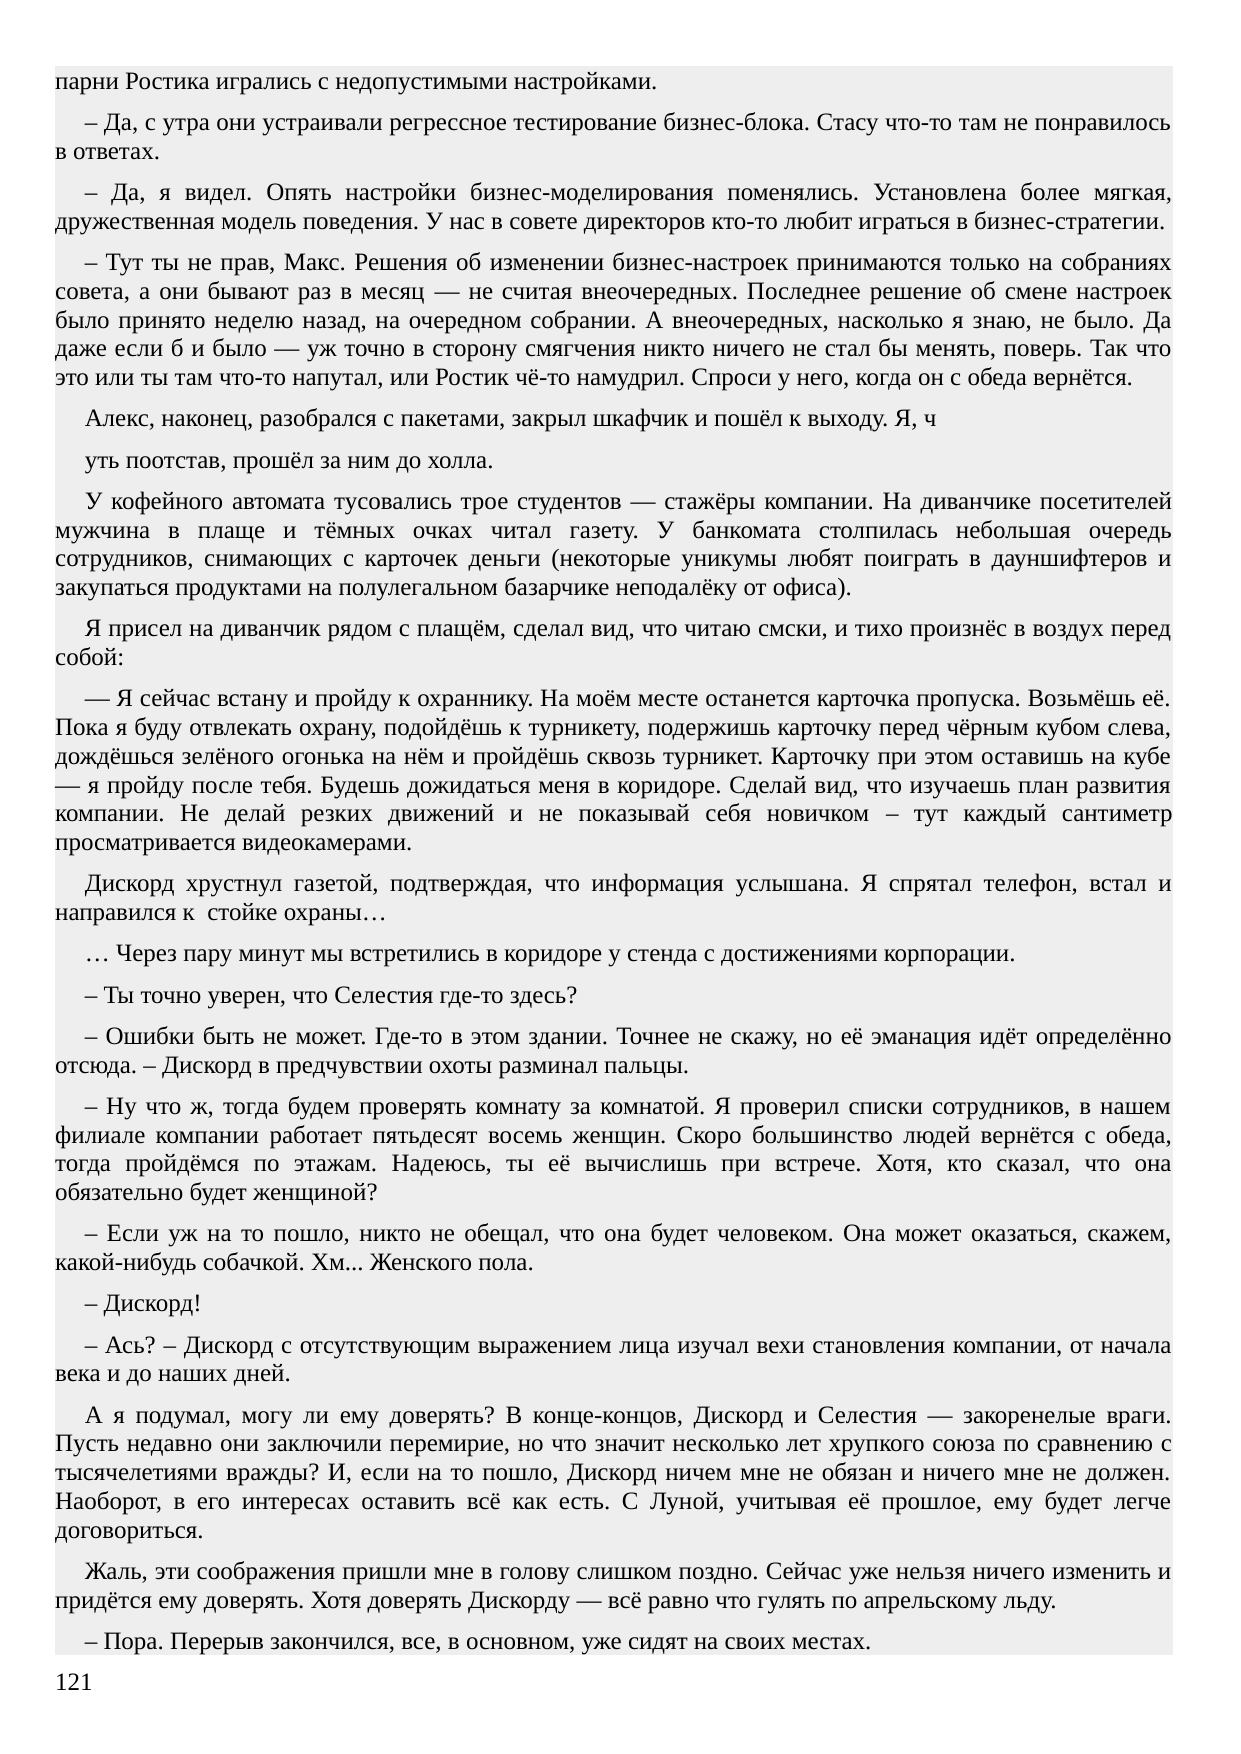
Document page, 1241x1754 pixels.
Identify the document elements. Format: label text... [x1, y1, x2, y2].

text – Ты точно уверен, что Селестия где-то здесь? [55, 980, 1173, 1008]
text Жаль, эти соображения пришли мне в голову слишком поздно. Сейчас уже нельзя ничего изменить и придётся ему доверять. Хотя доверять Дискорду — всё равно что гулять по апрельскому льду. [55, 1556, 1173, 1613]
text – Да, с утра они устраивали регрессное тестирование бизнес-блока. Стасу что-то там не понравилось в ответах. [55, 107, 1173, 165]
text У кофейного автомата тусовались трое студентов — стажёры компании. На диванчике посетителей мужчина в плаще и тёмных очках читал газету. У банкомата столпилась небольшая очередь сотрудников, снимающих с карточек деньги (некоторые уникумы любят поиграть в дауншифтеров и закупаться продуктами на полулегальном базарчике неподалёку от офиса). [55, 486, 1173, 601]
text – Ну что ж, тогда будем проверять комнату за комнатой. Я проверил списки сотрудников, в нашем филиале компании работает пятьдесят восемь женщин. Скоро большинство людей вернётся с обеда, тогда пройдёмся по этажам. Надеюсь, ты её вычислишь при встрече. Хотя, кто сказал, что она обязательно будет женщиной? [55, 1091, 1173, 1206]
text – Да, я видел. Опять настройки бизнес-моделирования поменялись. Установлена более мягкая, дружественная модель поведения. У нас в совете директоров кто-то любит играться в бизнес-стратегии. [55, 177, 1173, 235]
text – Дискорд! [55, 1288, 1173, 1317]
text – Ась? – Дискорд с отсутствующим выражением лица изучал вехи становления компании, от начала века и до наших дней. [55, 1330, 1173, 1387]
text – Тут ты не прав, Макс. Решения об изменении бизнес-настроек принимаются только на собраниях совета, а они бывают раз в месяц — не считая внеочередных. Последнее решение об смене настроек было принято неделю назад, на очередном собрании. А внеочередных, насколько я знаю, не было. Да даже если б и было — уж точно в сторону смягчения никто ничего не стал бы менять, поверь. Так что это или ты там что-то напутал, или Ростик чё-то намудрил. Спроси у него, когда он с обеда вернётся. [55, 247, 1173, 391]
text Я присел на диванчик рядом с плащём, сделал вид, что читаю смски, и тихо произнёс в воздух перед собой: [55, 613, 1173, 671]
text уть поотстав, прошёл за ним до холла. [55, 445, 1173, 473]
text А я подумал, могу ли ему доверять? В конце-концов, Дискорд и Селестия — закоренелые враги. Пусть недавно они заключили перемирие, но что значит несколько лет хрупкого союза по сравнению с тысячелетиями вражды? И, если на то пошло, Дискорд ничем мне не обязан и ничего мне не должен. Наоборот, в его интересах оставить всё как есть. С Луной, учитывая её прошлое, ему будет легче договориться. [55, 1400, 1173, 1543]
text — Я сейчас встану и пройду к охраннику. На моём месте останется карточка пропуска. Возьмёшь её. Пока я буду отвлекать охрану, подойдёшь к турникету, подержишь карточку перед чёрным кубом слева, дождёшься зелёного огонька на нём и пройдёшь сквозь турникет. Карточку при этом оставишь на кубе — я пройду после тебя. Будешь дожидаться меня в коридоре. Сделай вид, что изучаешь план развития компании. Не делай резких движений и не показывай себя новичком – тут каждый сантиметр просматривается видеокамерами. [55, 683, 1173, 856]
text – Ошибки быть не может. Где-то в этом здании. Точнее не скажу, но её эманация идёт определённо отсюда. – Дискорд в предчувствии охоты разминал пальцы. [55, 1021, 1173, 1078]
text … Через пару минут мы встретились в коридоре у стенда с достижениями корпорации. [55, 938, 1173, 967]
text Дискорд хрустнул газетой, подтверждая, что информация услышана. Я спрятал телефон, встал и направился к стойке охраны… [55, 868, 1173, 926]
text Алекс, наконец, разобрался с пакетами, закрыл шкафчик и пошёл к выходу. Я, ч [55, 403, 1173, 432]
text – Пора. Перерыв закончился, все, в основном, уже сидят на своих местах. [55, 1626, 1173, 1655]
text – Если уж на то пошло, никто не обещал, что она будет человеком. Она может оказаться, скажем, какой-нибудь собачкой. Хм... Женского пола. [55, 1218, 1173, 1276]
text парни Ростика игрались с недопустимыми настройками. [55, 66, 1173, 95]
